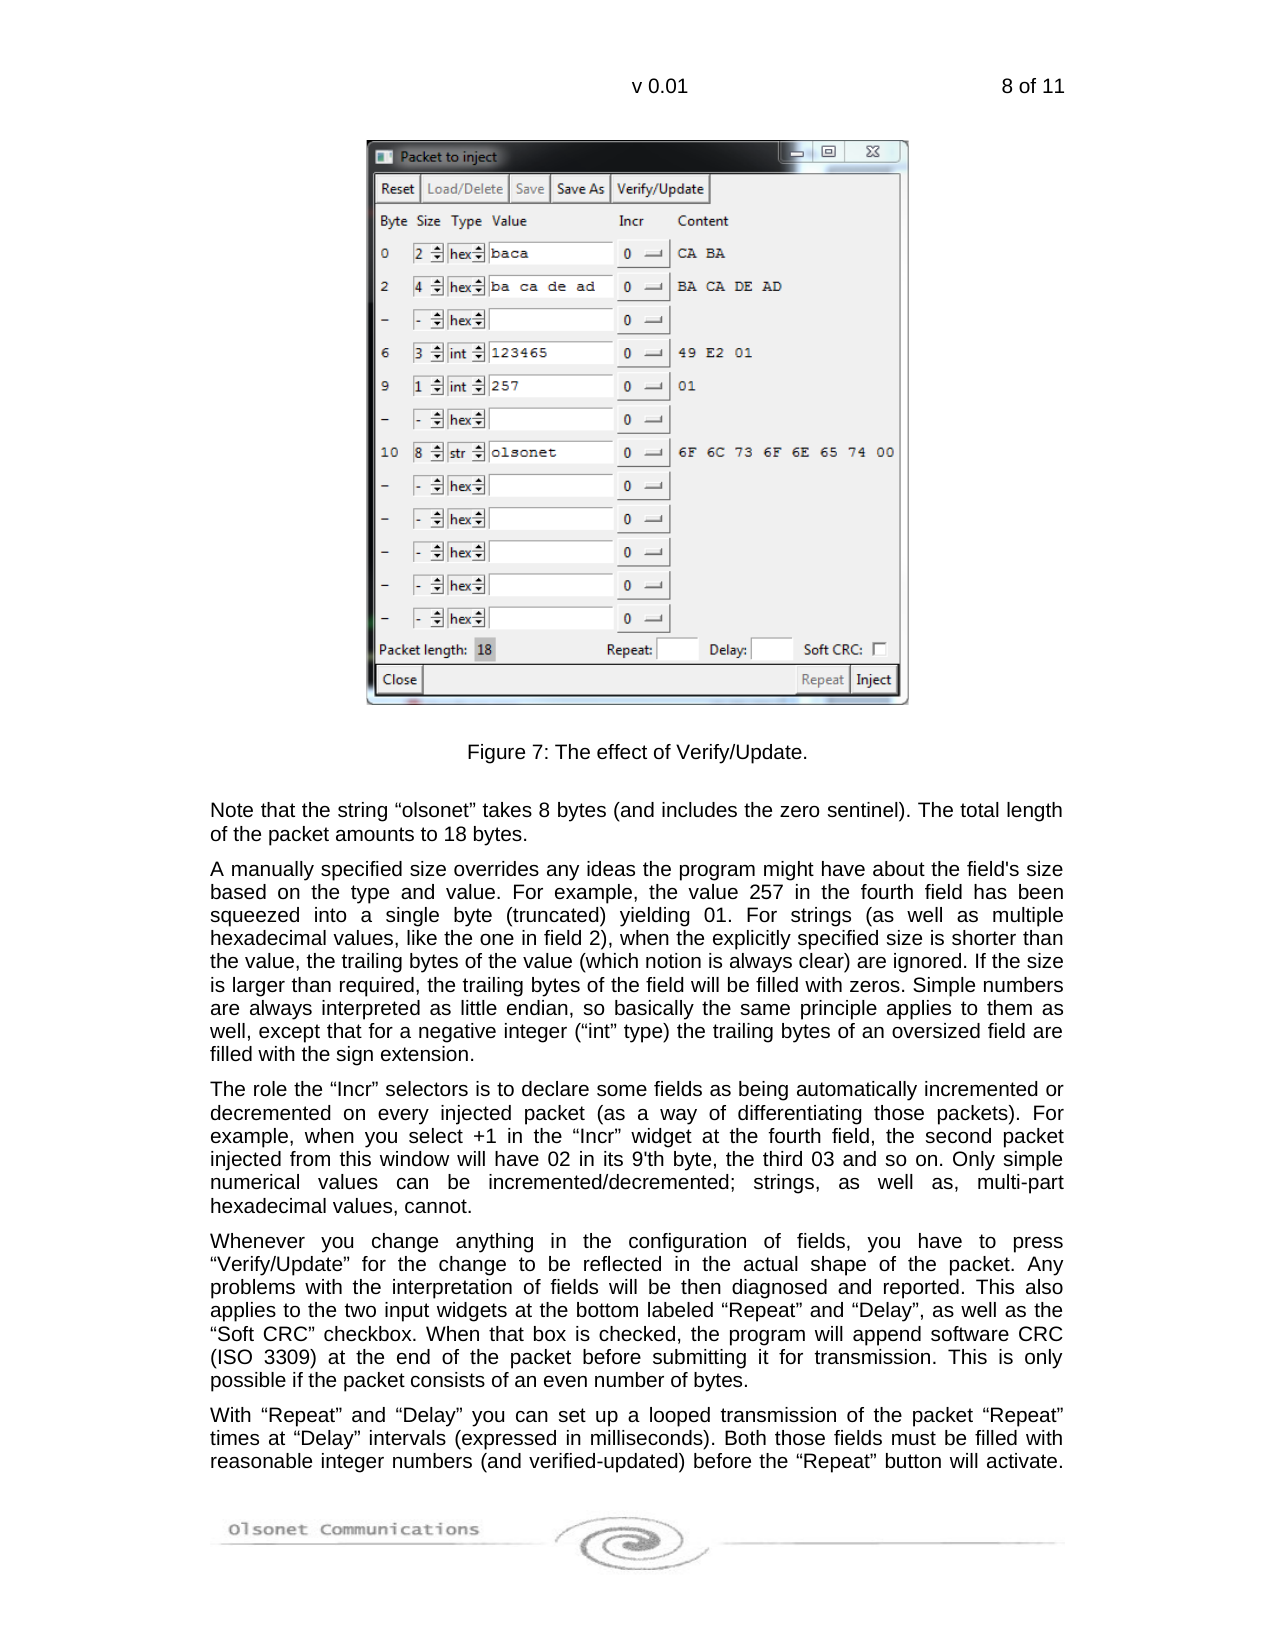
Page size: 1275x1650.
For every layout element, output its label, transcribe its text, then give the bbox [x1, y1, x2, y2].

text Whenever you change anything in the configuration of fields, you have to press “Verify/Update” for the change to be reflected in the actual shape of the packet. Any problems with the interpretation of fields will be then diagnosed and reported. This also applies to the two input widgets at the bottom labeled “Repeat” and “Delay”, as well as the “Soft CRC” checkbox. When that box is checked, the program will append software CRC (ISO 3309) at the end of the packet before submitting it for transmission. This is only possible if the packet consists of an even number of bytes. [210, 1229, 1065, 1392]
picture [210, 1501, 1065, 1593]
picture [366, 140, 909, 705]
text With “Repeat” and “Delay” you can set up a looped transmission of the packet “Repeat” times at “Delay” intervals (expressed in milliseconds). Both those fields must be filled with reasonable integer numbers (and verified-updated) before the “Repeat” button will activate. [210, 1403, 1065, 1473]
text The role the “Incr” selectors is to declare some fields as being automatically incremented or decremented on every injected packet (as a way of differentiating those packets). For example, when you select +1 in the “Incr” widget at the fourth field, the second packet injected from this window will have 02 in its 9'th byte, the third 03 and so on. Only simple numerical values can be incremented/decremented; strings, as well as, multi-part hexadecimal values, cannot. [210, 1078, 1065, 1217]
text Note that the string “olsonet” takes 8 bytes (and includes the zero sentinel). The total length of the packet amounts to 18 bytes. [210, 799, 1065, 845]
text A manually specified size overrides any ideas the program might have about the field's size based on the type and value. For example, the value 257 in the fourth field has been squeezed into a single byte (truncated) yielding 01. For strings (as well as multiple hexadecimal values, like the one in field 2), when the explicitly specified size is shorter than the value, the trailing bytes of the value (which notion is always clear) are ignored. If the size is larger than required, the trailing bytes of the field will be filled with zeros. Simple numbers are always interpreted as little endian, so basically the same principle applies to them as well, except that for a negative integer (“int” type) the trailing bytes of an oversized field are filled with the sign extension. [210, 857, 1065, 1066]
text Figure 7: The effect of Verify/Update. [366, 741, 909, 764]
